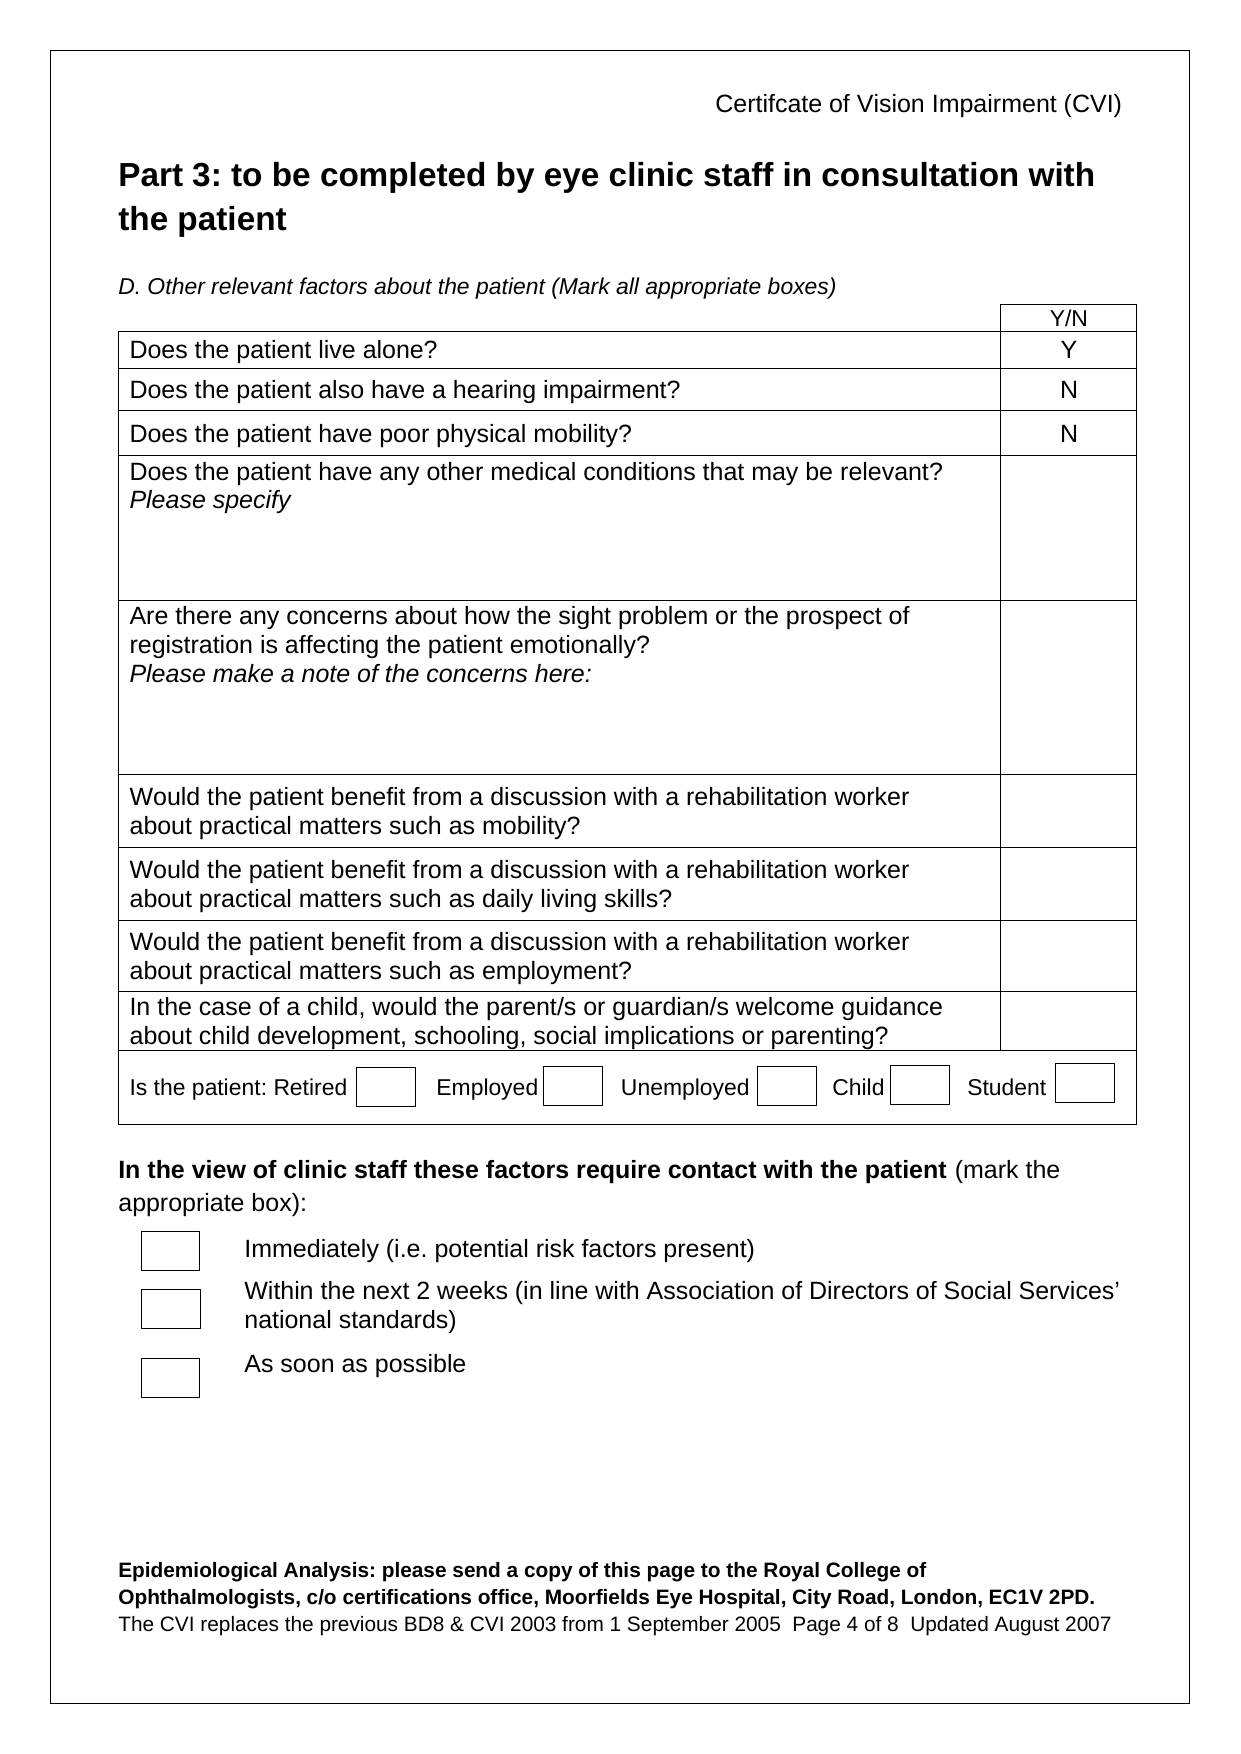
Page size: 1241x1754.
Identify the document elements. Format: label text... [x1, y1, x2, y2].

table_cell [1001, 775, 1136, 847]
table_cell [1001, 601, 1136, 774]
text In the view of clinic staff these factors require contact with the patient (mark the appropriate box): [118, 1155, 1122, 1216]
table_cell Would the patient benefit from a discussion with a rehabilitation worker about practical matters such as employment? [119, 921, 1000, 991]
table_cell [1001, 992, 1136, 1050]
table_cell As soon as possible [233, 1334, 1137, 1393]
table_cell Does the patient have poor physical mobility? [119, 411, 1000, 455]
table_cell [118, 1334, 233, 1393]
table_cell [118, 1276, 233, 1334]
text Part 3: to be completed by eye clinic staff in consultation with the patient [118, 155, 1122, 237]
table_cell Within the next 2 weeks (in line with Association of Directors of Social Services’ national standards) [233, 1276, 1137, 1334]
table_cell [1001, 848, 1136, 920]
table_cell Does the patient live alone? [119, 332, 1000, 367]
table_cell N [1001, 411, 1136, 455]
table_cell Does the patient have any other medical conditions that may be relevant? Please specify [119, 456, 1000, 600]
table_cell [1001, 456, 1136, 600]
table_cell Is the patient: Retired Employed Unemployed Child Student [119, 1051, 1136, 1123]
text Epidemiological Analysis: please send a copy of this page to the Royal College of Ophthalmologists, c/o certifications office, Moorfields Eye Hospital, City Road, London, EC1V 2PD. [118, 1558, 1112, 1609]
text The CVI replaces the previous BD8 & CVI 2003 from 1 September 2005 Page 4 of 8 Updated August 2007 [118, 1612, 1122, 1636]
table_cell Would the patient benefit from a discussion with a rehabilitation worker about practical matters such as mobility? [119, 775, 1000, 847]
text Certifcate of Vision Impairment (CVI) [118, 89, 1122, 117]
table_cell Does the patient also have a hearing impairment? [119, 369, 1000, 410]
table_cell Y [1001, 332, 1136, 367]
table_cell [142, 1359, 199, 1393]
table_header [118, 1221, 233, 1276]
table_cell In the case of a child, would the parent/s or guardian/s welcome guidance about child development, schooling, social implications or parenting? [119, 992, 1000, 1050]
table_cell Would the patient benefit from a discussion with a rehabilitation worker about practical matters such as daily living skills? [119, 848, 1000, 920]
table_cell Are there any concerns about how the sight problem or the prospect of registration is affecting the patient emotionally? Please make a note of the concerns here: [119, 601, 1000, 774]
table_header [118, 304, 1000, 331]
table_header Y/N [1001, 305, 1136, 331]
table_cell [1001, 921, 1136, 991]
table_cell N [1001, 369, 1136, 410]
table_header Immediately (i.e. potential risk factors present) [233, 1221, 1137, 1276]
text D. Other relevant factors about the patient (Mark all appropriate boxes) [118, 273, 1122, 299]
